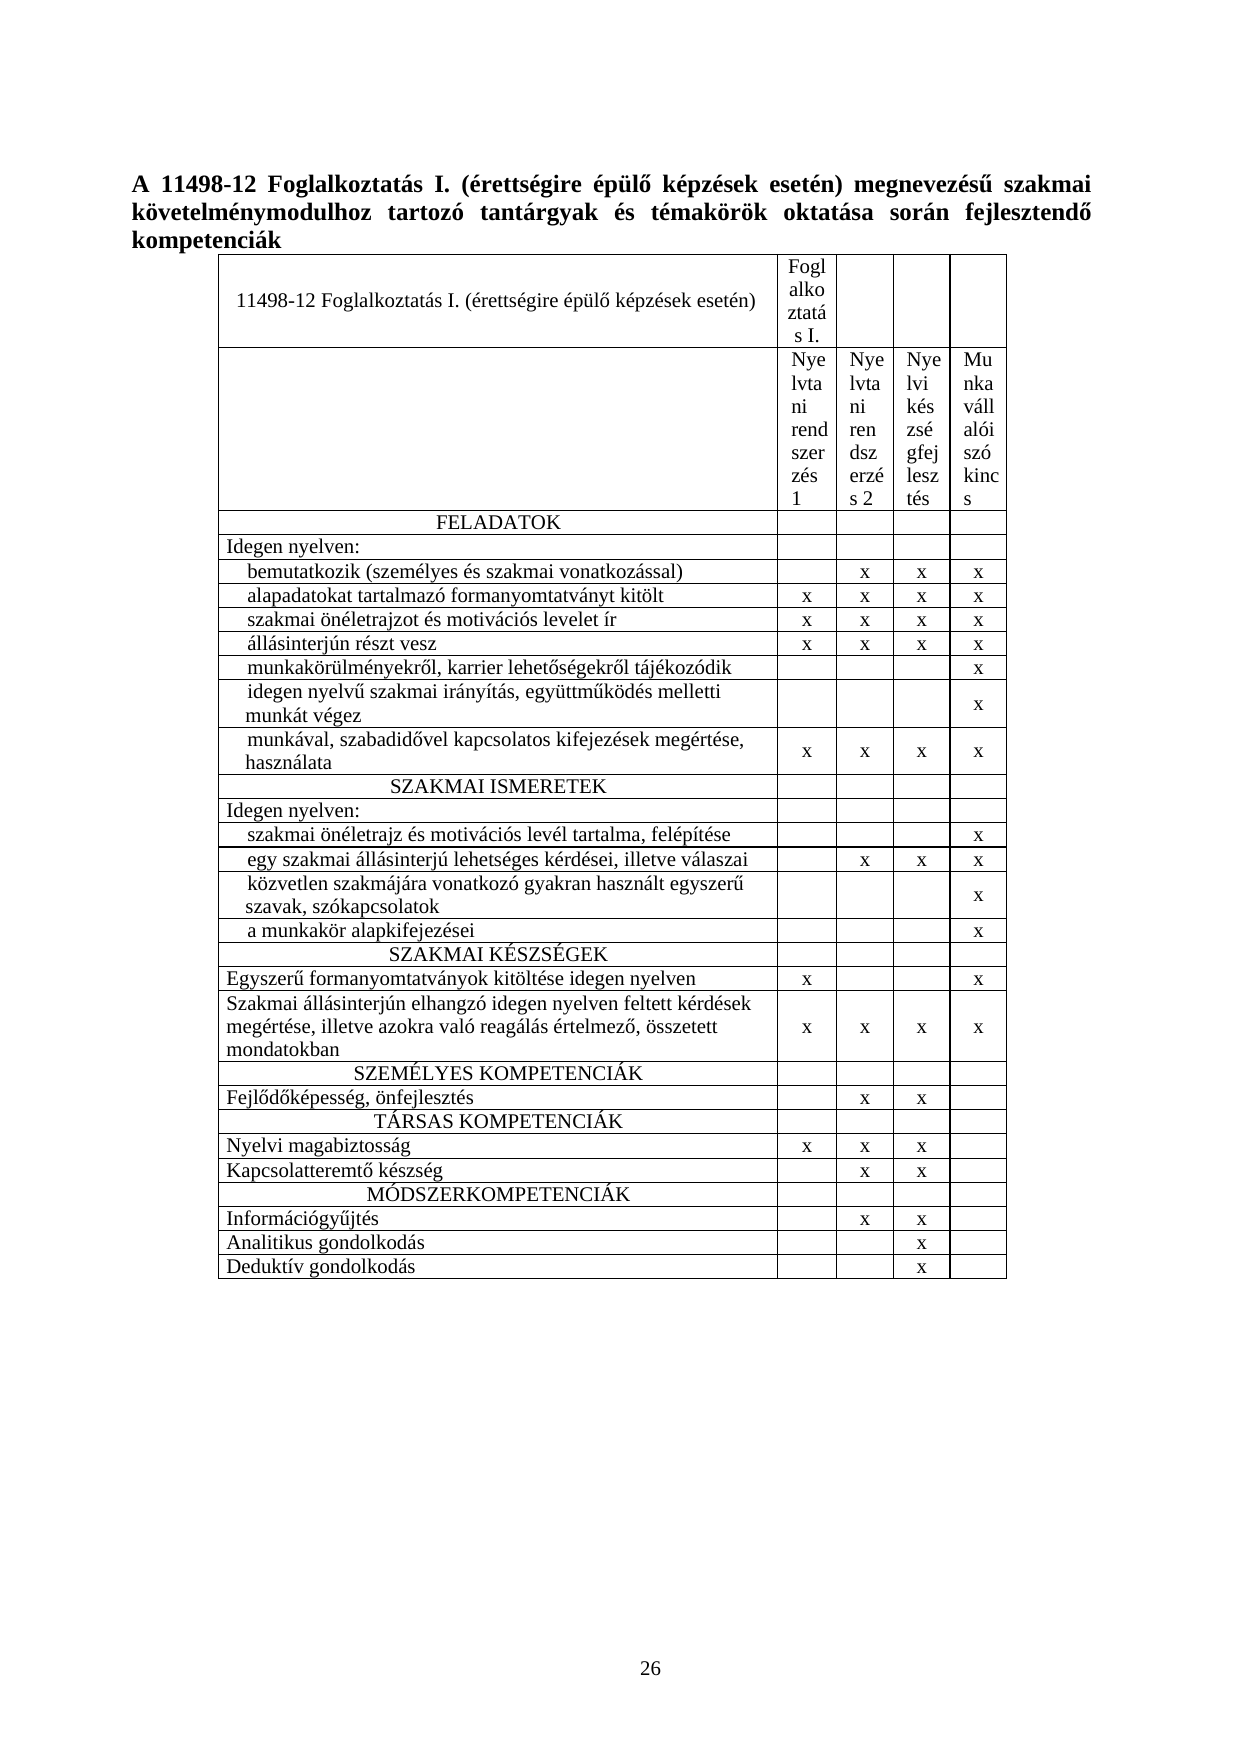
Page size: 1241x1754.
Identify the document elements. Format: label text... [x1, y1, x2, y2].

table_cell [778, 1110, 836, 1133]
table_cell [951, 799, 1006, 822]
table_cell [951, 1159, 1006, 1182]
table_cell x [778, 1134, 836, 1157]
table_cell [951, 511, 1006, 534]
table_cell x [894, 560, 949, 583]
table_cell bemutatkozik (személyes és szakmai vonatkozással) [219, 560, 777, 583]
table_cell [837, 967, 893, 990]
table_cell x [778, 967, 836, 990]
table_cell [778, 1231, 836, 1254]
table_cell [894, 1110, 949, 1133]
table_cell [837, 872, 893, 918]
table_cell x [894, 728, 949, 774]
table_cell [894, 511, 949, 534]
table_cell x [894, 991, 949, 1061]
table_cell FELADATOK [219, 511, 777, 534]
table_cell Kapcsolatteremtő készség [219, 1159, 777, 1182]
table_cell [778, 535, 836, 558]
table_cell [837, 919, 893, 942]
table_cell [837, 1110, 893, 1133]
table_cell idegen nyelvű szakmai irányítás, együttműködés melletti munkát végez [219, 680, 777, 727]
table_cell állásinterjún részt vesz [219, 632, 777, 655]
table_cell [778, 1086, 836, 1109]
table_cell [837, 535, 893, 558]
table_cell [837, 1255, 893, 1278]
table_cell [951, 1062, 1006, 1085]
table_cell x [837, 1086, 893, 1109]
table_cell x [837, 608, 893, 631]
table_cell x [894, 632, 949, 655]
text A 11498-12 Foglalkoztatás I. (érettségire épülő képzések esetén) megnevezésű szakmai követelménymodulhoz tartozó tantárgyak és témakörök oktatása során fejlesztendő kompetenciák [131, 171, 1093, 254]
table_cell [837, 943, 893, 966]
table_cell Nyelvtani rendszerzés 1 [778, 348, 836, 510]
table_cell x [951, 584, 1006, 607]
table_cell Egyszerű formanyomtatványok kitöltése idegen nyelven [219, 967, 777, 990]
table_cell x [837, 848, 893, 871]
table_cell SZAKMAI KÉSZSÉGEK [219, 943, 777, 966]
table_cell [837, 1062, 893, 1085]
table_cell x [837, 1134, 893, 1157]
table_cell x [951, 872, 1006, 918]
table_cell x [837, 1159, 893, 1182]
table_header [837, 255, 893, 347]
table_cell x [894, 1134, 949, 1157]
table_cell SZEMÉLYES KOMPETENCIÁK [219, 1062, 777, 1085]
table_cell [894, 1062, 949, 1085]
table_cell [951, 1231, 1006, 1254]
table_cell x [951, 656, 1006, 679]
table_cell x [837, 1207, 893, 1230]
table_cell x [837, 632, 893, 655]
table_cell [837, 511, 893, 534]
table_cell x [837, 584, 893, 607]
table_cell x [837, 728, 893, 774]
table_cell [894, 823, 949, 846]
table_cell x [894, 1086, 949, 1109]
table_cell x [894, 1231, 949, 1254]
table_cell x [894, 608, 949, 631]
table_cell x [951, 560, 1006, 583]
table_cell alapadatokat tartalmazó formanyomtatványt kitölt [219, 584, 777, 607]
table_cell x [951, 967, 1006, 990]
table_cell [837, 775, 893, 798]
table_cell [778, 943, 836, 966]
table_cell x [778, 584, 836, 607]
table_cell Nyelvi magabiztosság [219, 1134, 777, 1157]
table_cell [894, 919, 949, 942]
table_cell [219, 348, 777, 510]
table_cell munkakörülményekről, karrier lehetőségekről tájékozódik [219, 656, 777, 679]
table_header 11498-12 Foglalkoztatás I. (érettségire épülő képzések esetén) [219, 255, 777, 347]
table_cell x [778, 728, 836, 774]
table_cell TÁRSAS KOMPETENCIÁK [219, 1110, 777, 1133]
table_cell [894, 799, 949, 822]
table_cell MÓDSZERKOMPETENCIÁK [219, 1183, 777, 1206]
table_cell x [837, 991, 893, 1061]
table_cell Nyelvtani rendszerzés 2 [837, 348, 893, 510]
table_cell Szakmai állásinterjún elhangzó idegen nyelven feltett kérdések megértése, illetve azokra való reagálás értelmező, összetett mondatokban [219, 991, 777, 1061]
table_cell [951, 1207, 1006, 1230]
table_header Foglalkoztatás I. [778, 255, 836, 347]
table_cell [778, 1207, 836, 1230]
table_cell Deduktív gondolkodás [219, 1255, 777, 1278]
table_cell x [951, 848, 1006, 871]
table_cell Információgyűjtés [219, 1207, 777, 1230]
table_cell szakmai önéletrajz és motivációs levél tartalma, felépítése [219, 823, 777, 846]
table_cell [778, 872, 836, 918]
table_cell [778, 799, 836, 822]
table_cell [837, 823, 893, 846]
table_cell egy szakmai állásinterjú lehetséges kérdései, illetve válaszai [219, 848, 777, 871]
table_cell x [778, 608, 836, 631]
table_cell [894, 680, 949, 727]
table_cell [894, 967, 949, 990]
table_cell [778, 656, 836, 679]
table_cell [951, 943, 1006, 966]
table_cell x [894, 1207, 949, 1230]
table_cell Nyelvi készségfejlesztés [894, 348, 949, 510]
table_cell a munkakör alapkifejezései [219, 919, 777, 942]
table_cell [778, 1159, 836, 1182]
table_cell [778, 848, 836, 871]
table_cell [894, 656, 949, 679]
table_cell [837, 799, 893, 822]
table_cell [894, 775, 949, 798]
table_cell [778, 823, 836, 846]
table_cell x [837, 560, 893, 583]
table_cell [778, 560, 836, 583]
table_cell Fejlődőképesség, önfejlesztés [219, 1086, 777, 1109]
table_cell [778, 1183, 836, 1206]
table_cell [837, 656, 893, 679]
table_cell [951, 535, 1006, 558]
table_header [951, 255, 1006, 347]
table_cell x [951, 991, 1006, 1061]
table_cell [951, 1134, 1006, 1157]
table_header [894, 255, 949, 347]
table_cell x [778, 991, 836, 1061]
table_cell x [778, 632, 836, 655]
table_cell Idegen nyelven: [219, 535, 777, 558]
table_cell x [951, 632, 1006, 655]
table_cell [894, 872, 949, 918]
table_cell [778, 775, 836, 798]
table_cell x [951, 823, 1006, 846]
table_cell [951, 1255, 1006, 1278]
table_cell [894, 943, 949, 966]
table_cell [837, 1183, 893, 1206]
table_cell [778, 1255, 836, 1278]
table_cell Idegen nyelven: [219, 799, 777, 822]
table_cell [778, 511, 836, 534]
table_cell [951, 775, 1006, 798]
table_cell szakmai önéletrajzot és motivációs levelet ír [219, 608, 777, 631]
table_cell x [951, 608, 1006, 631]
table_cell [837, 680, 893, 727]
table_cell [951, 1183, 1006, 1206]
table_cell SZAKMAI ISMERETEK [219, 775, 777, 798]
table_cell [778, 680, 836, 727]
table_cell x [951, 919, 1006, 942]
table_cell x [951, 680, 1006, 727]
table_cell x [894, 848, 949, 871]
table_cell Analitikus gondolkodás [219, 1231, 777, 1254]
table_cell [951, 1110, 1006, 1133]
table_cell x [894, 1159, 949, 1182]
table_cell közvetlen szakmájára vonatkozó gyakran használt egyszerű szavak, szókapcsolatok [219, 872, 777, 918]
table_cell x [951, 728, 1006, 774]
table_cell x [894, 1255, 949, 1278]
table_cell [778, 1062, 836, 1085]
table_cell [894, 535, 949, 558]
table_cell [778, 919, 836, 942]
table_cell [894, 1183, 949, 1206]
table_cell [951, 1086, 1006, 1109]
table_cell Munkavállalói szókincs [951, 348, 1006, 510]
table_cell [837, 1231, 893, 1254]
table_cell x [894, 584, 949, 607]
table_cell munkával, szabadidővel kapcsolatos kifejezések megértése, használata [219, 728, 777, 774]
